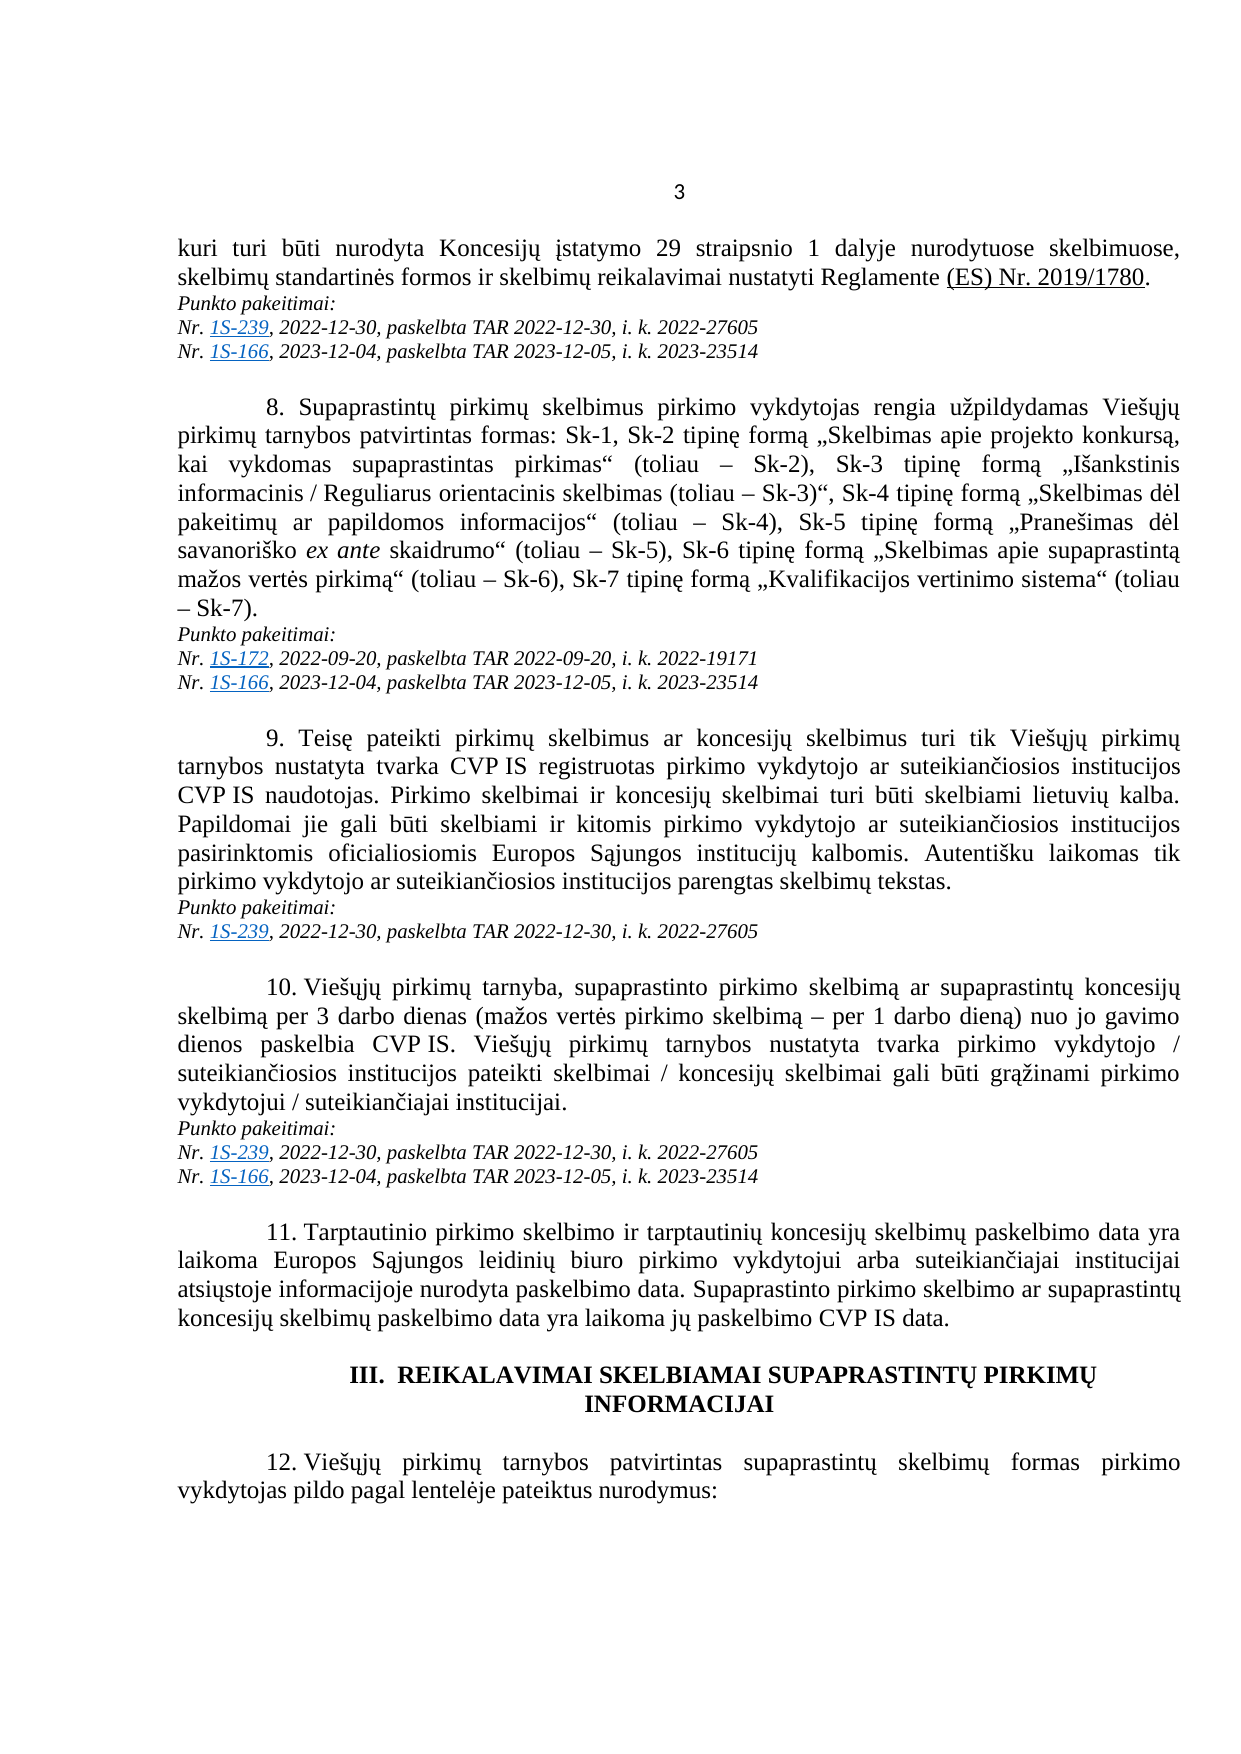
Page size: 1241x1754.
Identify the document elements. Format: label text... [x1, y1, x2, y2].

text Punkto pakeitimai: [177, 1116, 1181, 1140]
text 11. Tarptautinio pirkimo skelbimo ir tarptautinių koncesijų skelbimų paskelbimo data yra laikoma Europos Sąjungos leidinių biuro pirkimo vykdytojui arba suteikiančiajai institucijai atsiųstoje informacijoje nurodyta paskelbimo data. Supaprastinto pirkimo skelbimo ar supaprastintų koncesijų skelbimų paskelbimo data yra laikoma jų paskelbimo CVP IS data. [177, 1217, 1181, 1332]
text Nr. 1S-239, 2022-12-30, paskelbta TAR 2022-12-30, i. k. 2022-27605 [177, 919, 1181, 943]
text Nr. 1S-239, 2022-12-30, paskelbta TAR 2022-12-30, i. k. 2022-27605 [177, 1140, 1181, 1164]
text 10. Viešųjų pirkimų tarnyba, supaprastinto pirkimo skelbimą ar supaprastintų koncesijų skelbimą per 3 darbo dienas (mažos vertės pirkimo skelbimą – per 1 darbo dieną) nuo jo gavimo dienos paskelbia CVP IS. Viešųjų pirkimų tarnybos nustatyta tvarka pirkimo vykdytojo / suteikiančiosios institucijos pateikti skelbimai / koncesijų skelbimai gali būti grąžinami pirkimo vykdytojui / suteikiančiajai institucijai. [177, 972, 1181, 1116]
text 9. Teisę pateikti pirkimų skelbimus ar koncesijų skelbimus turi tik Viešųjų pirkimų tarnybos nustatyta tvarka CVP IS registruotas pirkimo vykdytojo ar suteikiančiosios institucijos CVP IS naudotojas. Pirkimo skelbimai ir koncesijų skelbimai turi būti skelbiami lietuvių kalba. Papildomai jie gali būti skelbiami ir kitomis pirkimo vykdytojo ar suteikiančiosios institucijos pasirinktomis oficialiosiomis Europos Sąjungos institucijų kalbomis. Autentišku laikomas tik pirkimo vykdytojo ar suteikiančiosios institucijos parengtas skelbimų tekstas. [177, 723, 1181, 895]
text kuri turi būti nurodyta Koncesijų įstatymo 29 straipsnio 1 dalyje nurodytuose skelbimuose, skelbimų standartinės formos ir skelbimų reikalavimai nustatyti Reglamente (ES) Nr. 2019/1780. [177, 233, 1181, 291]
text III. REIKALAVIMAI SKELBIAMAI SUPAPRASTINTŲ PIRKIMŲ INFORMACIJAI [177, 1360, 1181, 1418]
text 8. Supaprastintų pirkimų skelbimus pirkimo vykdytojas rengia užpildydamas Viešųjų pirkimų tarnybos patvirtintas formas: Sk-1, Sk-2 tipinę formą „Skelbimas apie projekto konkursą, kai vykdomas supaprastintas pirkimas“ (toliau – Sk-2), Sk-3 tipinę formą „Išankstinis informacinis / Reguliarus orientacinis skelbimas (toliau – Sk-3)“, Sk-4 tipinę formą „Skelbimas dėl pakeitimų ar papildomos informacijos“ (toliau – Sk-4), Sk-5 tipinę formą „Pranešimas dėl savanoriško ex ante skaidrumo“ (toliau – Sk-5), Sk-6 tipinę formą „Skelbimas apie supaprastintą mažos vertės pirkimą“ (toliau – Sk-6), Sk-7 tipinę formą „Kvalifikacijos vertinimo sistema“ (toliau – Sk-7). [177, 392, 1181, 622]
text Nr. 1S-172, 2022-09-20, paskelbta TAR 2022-09-20, i. k. 2022-19171 [177, 646, 1181, 670]
text Nr. 1S-239, 2022-12-30, paskelbta TAR 2022-12-30, i. k. 2022-27605 [177, 315, 1181, 339]
text Punkto pakeitimai: [177, 895, 1181, 919]
text Punkto pakeitimai: [177, 622, 1181, 646]
text Nr. 1S-166, 2023-12-04, paskelbta TAR 2023-12-05, i. k. 2023-23514 [177, 1164, 1181, 1188]
text Punkto pakeitimai: [177, 291, 1181, 315]
text 12. Viešųjų pirkimų tarnybos patvirtintas supaprastintų skelbimų formas pirkimo vykdytojas pildo pagal lentelėje pateiktus nurodymus: [177, 1447, 1181, 1504]
text Nr. 1S-166, 2023-12-04, paskelbta TAR 2023-12-05, i. k. 2023-23514 [177, 670, 1181, 694]
text Nr. 1S-166, 2023-12-04, paskelbta TAR 2023-12-05, i. k. 2023-23514 [177, 339, 1181, 363]
